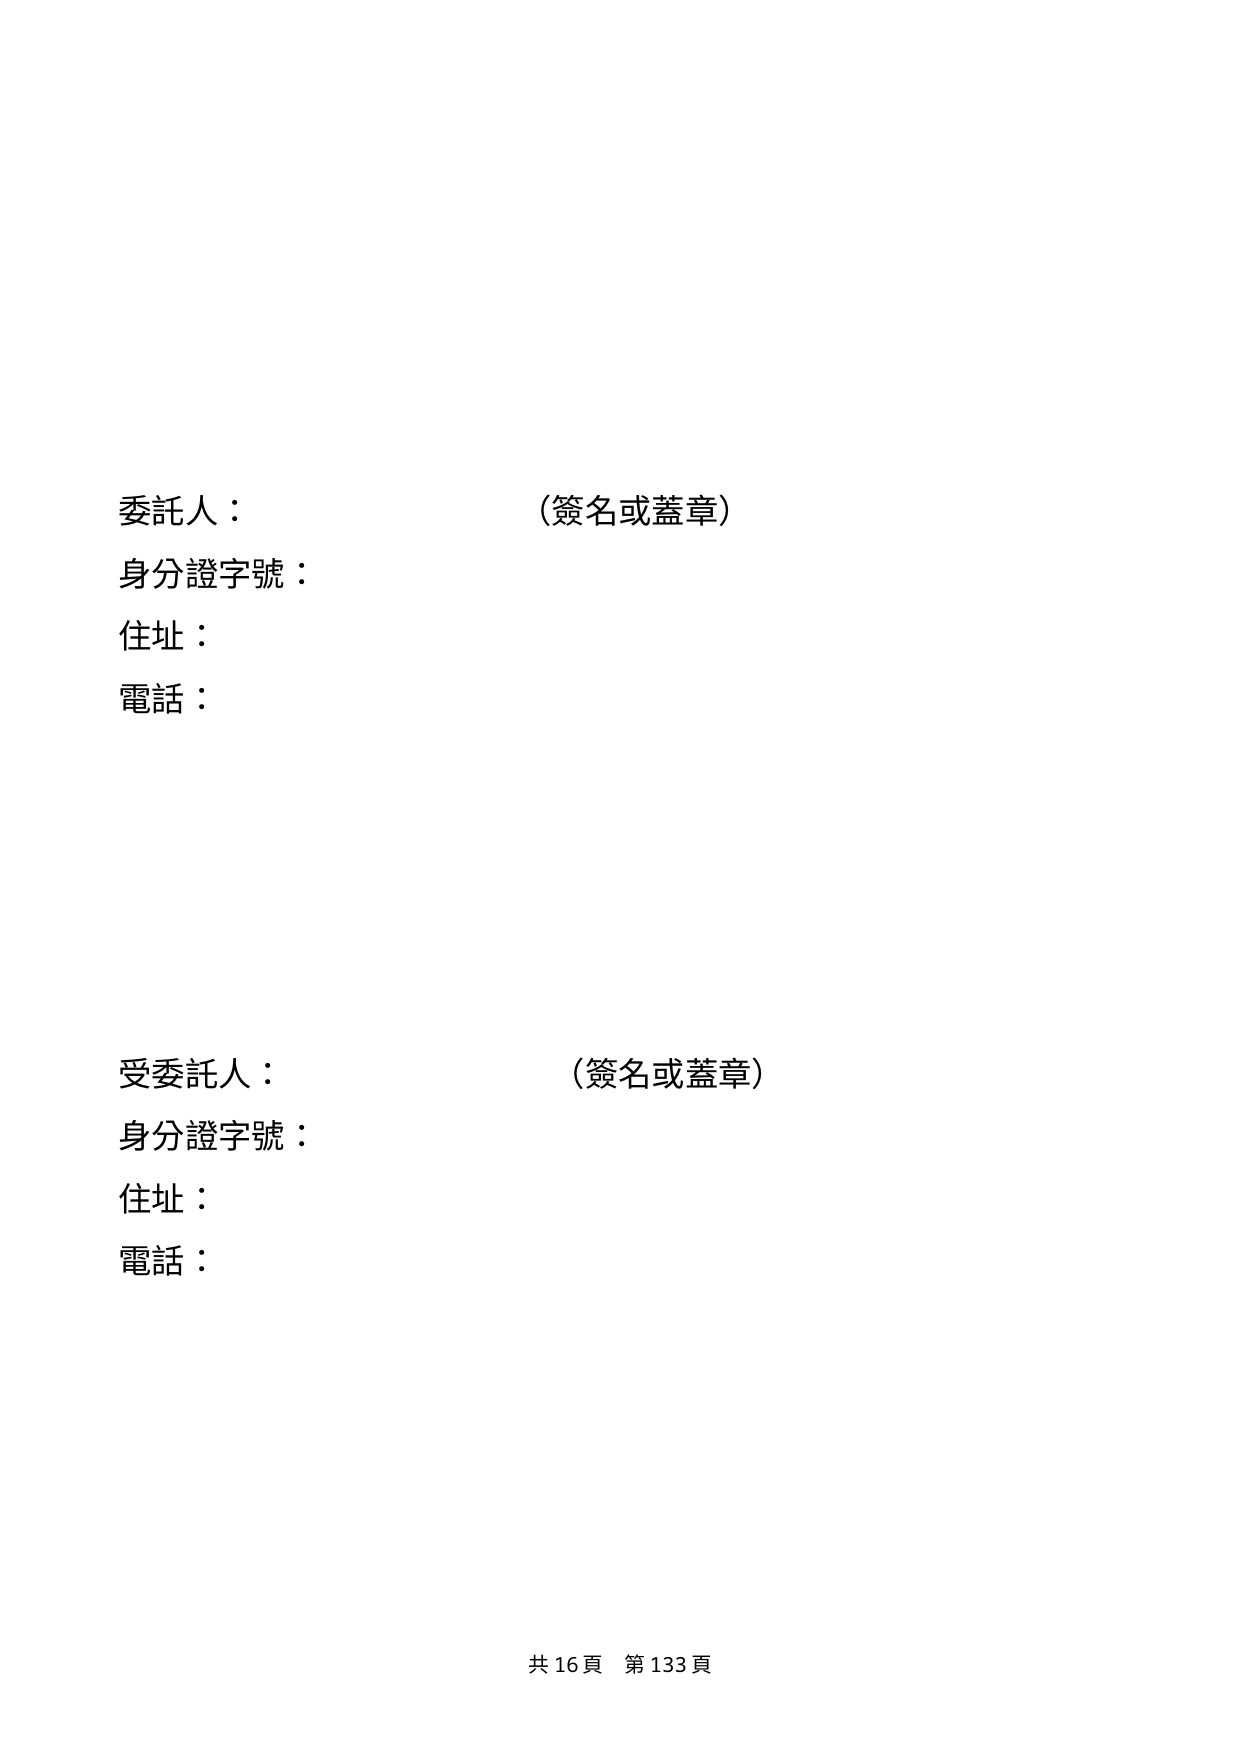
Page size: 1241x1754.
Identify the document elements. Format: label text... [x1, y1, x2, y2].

text 受委託人： （簽名或蓋章） [118, 1030, 1122, 1093]
text 住址： [118, 593, 1122, 655]
text 身分證字號： [118, 1093, 1122, 1155]
text 身分證字號： [118, 530, 1122, 593]
text 住址： [118, 1155, 1122, 1218]
text 電話： [118, 1218, 1122, 1280]
text 委託人： （簽名或蓋章） [118, 468, 1122, 530]
text 電話： [118, 655, 1122, 718]
